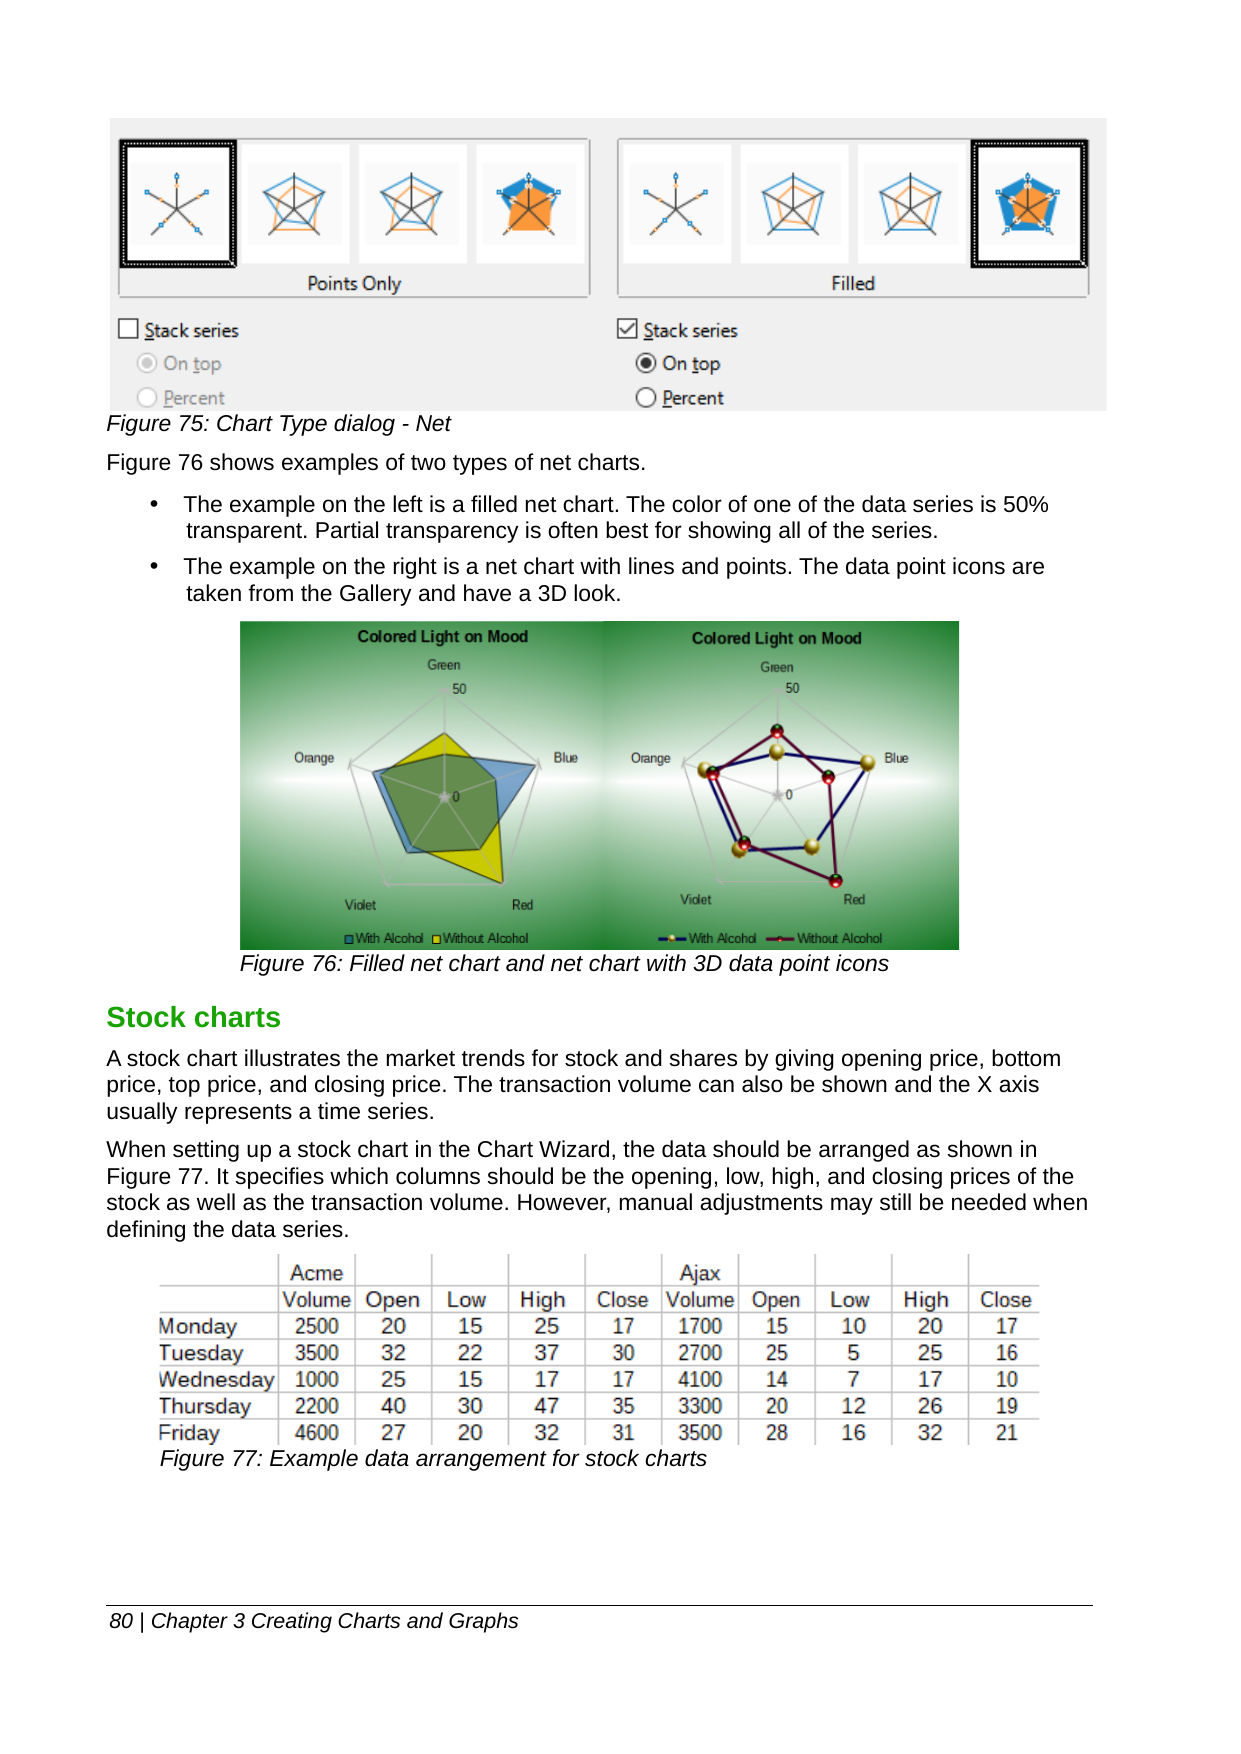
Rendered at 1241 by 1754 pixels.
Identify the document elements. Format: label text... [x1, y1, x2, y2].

picture [109, 118, 1107, 411]
text Figure 75: Chart Type dialog - Net [106, 411, 1111, 437]
subtitle Stock charts [106, 999, 1093, 1033]
text Figure 77: Example data arrangement for stock charts [159, 1445, 1039, 1471]
text When setting up a stock chart in the Chart Wizard, the data should be arranged as shown in Figure 77. It specifies which columns should be the opening, low, high, and closing prices of the stock as well as the transaction volume. However, manual adjustments may still be needed when defining the data series. [106, 1136, 1093, 1242]
picture [239, 620, 960, 950]
picture [159, 1254, 1040, 1445]
list The example on the left is a filled net chart. The color of one of the data series is 50% transparent. Partial transparency is often best for showing all of the series. [144, 488, 1093, 544]
text Figure 76: Filled net chart and net chart with 3D data point icons [239, 950, 959, 976]
list The example on the right is a net chart with lines and points. The data point icons are taken from the Gallery and have a 3D look. [144, 550, 1093, 609]
list Figure 76 shows examples of two types of net charts. [106, 449, 1093, 475]
text A stock chart illustrates the market trends for stock and shares by giving opening price, bottom price, top price, and closing price. The transaction volume can also be shown and the X axis usually represents a time series. [106, 1045, 1093, 1124]
